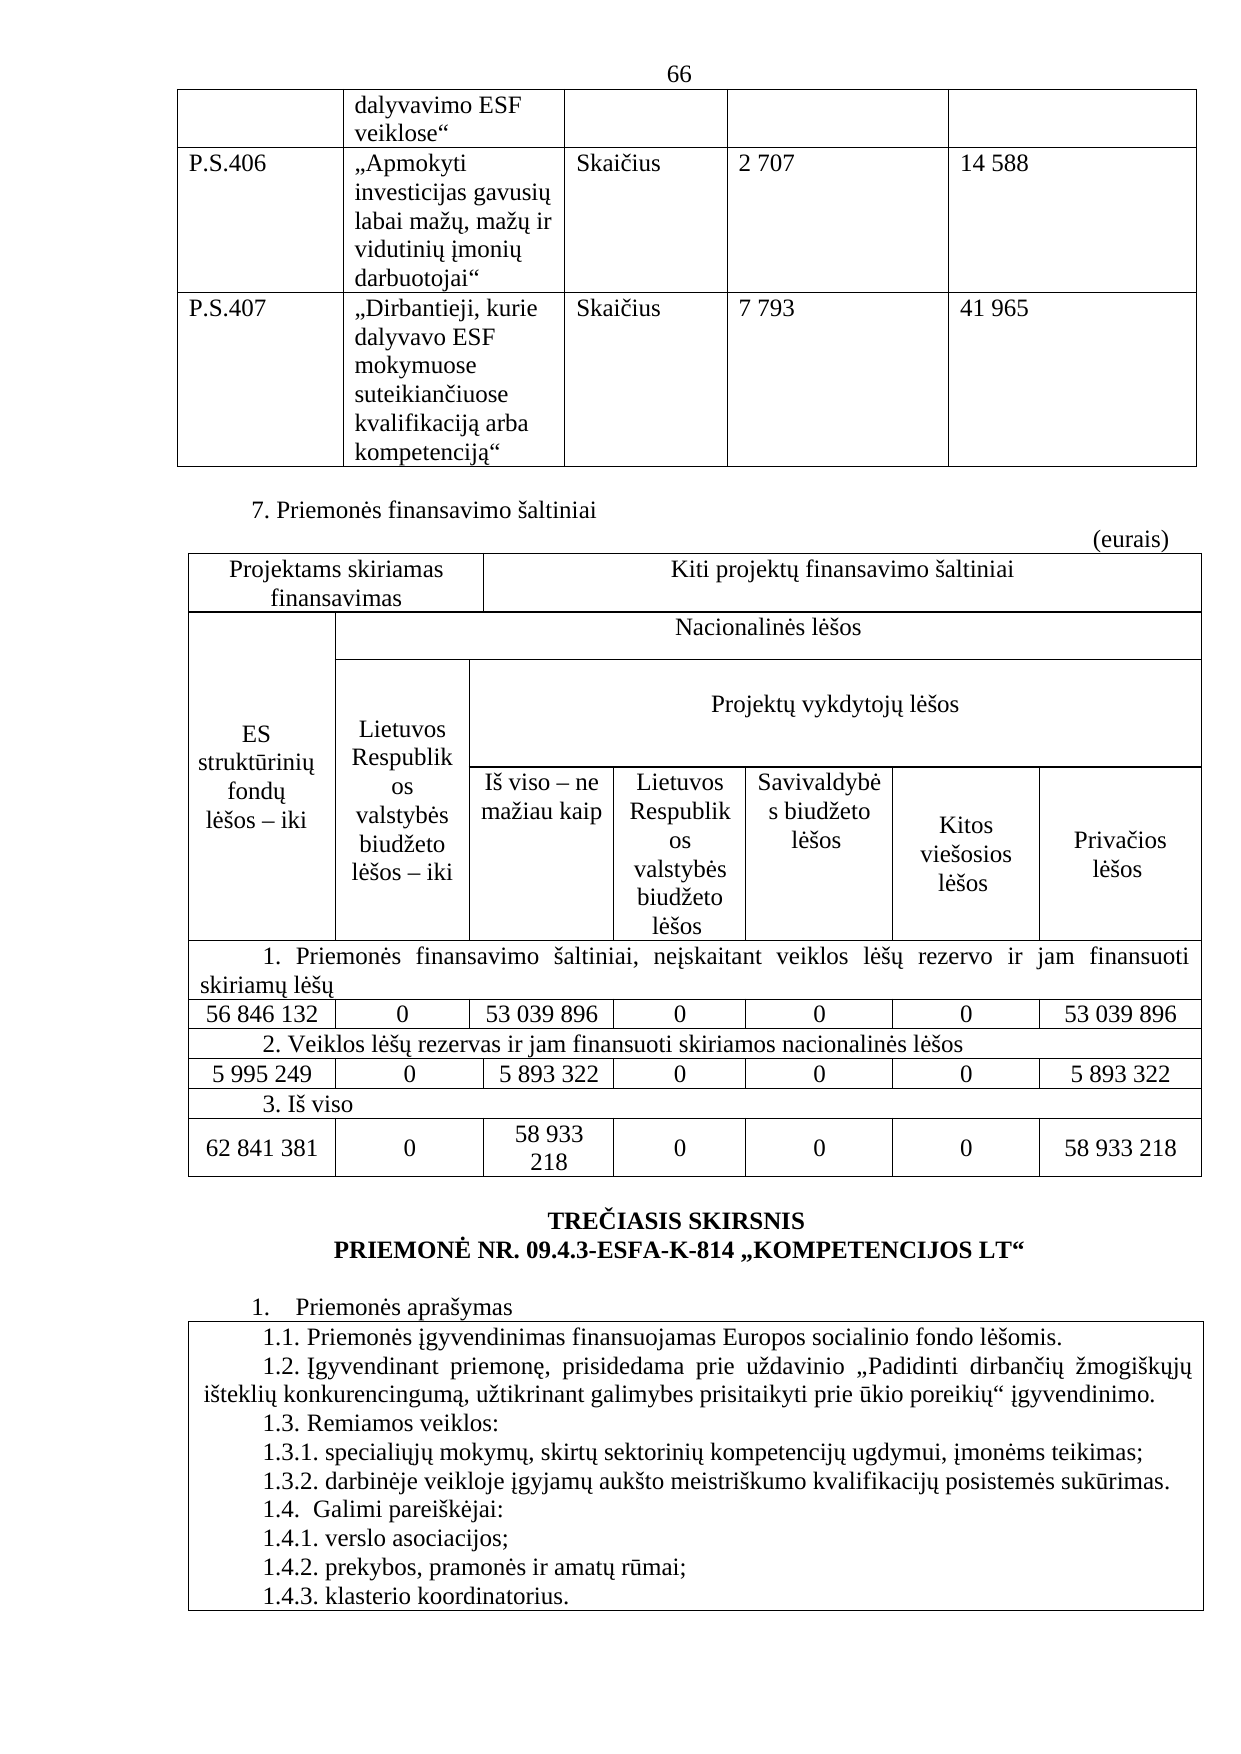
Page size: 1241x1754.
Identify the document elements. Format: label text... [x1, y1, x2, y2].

table_header Projektams skiriamas finansavimas [189, 554, 483, 611]
table_cell 5 893 322 [484, 1059, 613, 1088]
table_header 1.1. Priemonės įgyvendinimas finansuojamas Europos socialinio fondo lėšomis. [189, 1322, 1203, 1351]
table_cell [949, 90, 1196, 147]
table_cell 0 [336, 1119, 483, 1176]
table_cell Skaičius [565, 293, 727, 466]
table_cell P.S.407 [178, 293, 343, 466]
table_cell 62 841 381 [189, 1119, 335, 1176]
table_cell 0 [614, 1119, 745, 1176]
table_cell 2 707 [728, 148, 948, 292]
table_cell [728, 90, 948, 147]
text PRIEMONĖ NR. 09.4.3-ESFA-K-814 „KOMPETENCIJOS lt“ [177, 1235, 1181, 1263]
table_cell 1. Priemonės finansavimo šaltiniai, neįskaitant veiklos lėšų rezervo ir jam finansuoti skiriamų lėšų [189, 941, 1201, 998]
table_cell Projektų vykdytojų lėšos [470, 660, 1201, 766]
table_cell Savivaldybės biudžeto lėšos [746, 768, 892, 940]
table_cell „Apmokyti investicijas gavusių labai mažų, mažų ir vidutinių įmonių darbuotojai“ [344, 148, 564, 292]
table_cell 1.2. Įgyvendinant priemonę, prisidedama prie uždavinio „Padidinti dirbančių žmogiškųjų išteklių konkurencingumą, užtikrinant galimybes prisitaikyti prie ūkio poreikių“ įgyvendinimo. [189, 1351, 1203, 1408]
table_header Kiti projektų finansavimo šaltiniai [484, 554, 1201, 611]
table_cell [178, 90, 343, 147]
table_cell Nacionalinės lėšos [336, 613, 1201, 659]
table_cell „Dirbantieji, kurie dalyvavo ESF mokymuose suteikiančiuose kvalifikaciją arba kompetenciją“ [344, 293, 564, 466]
table_cell 0 [336, 1000, 469, 1028]
table_cell 2. Veiklos lėšų rezervas ir jam finansuoti skiriamos nacionalinės lėšos [189, 1029, 1201, 1058]
table_cell Iš viso – ne mažiau kaip [470, 768, 613, 940]
table_cell 0 [614, 1059, 745, 1088]
table_cell 0 [893, 1119, 1039, 1176]
table_cell 3. Iš viso [189, 1089, 1201, 1118]
table_cell 0 [746, 1119, 892, 1176]
table_cell 1.3. Remiamos veiklos: 1.3.1. specialiųjų mokymų, skirtų sektorinių kompetencijų ugdymui, įmonėms teikimas; 1.3.2. darbinėje veikloje įgyjamų aukšto meistriškumo kvalifikacijų posistemės sukūrimas. [189, 1408, 1203, 1494]
table_cell 1.4. Galimi pareiškėjai: 1.4.1. verslo asociacijos; 1.4.2. prekybos, pramonės ir amatų rūmai; 1.4.3. klasterio koordinatorius. [189, 1495, 1203, 1609]
table_cell [565, 90, 727, 147]
table_cell 56 846 132 [189, 1000, 335, 1028]
table_cell 58 933 218 [1040, 1119, 1201, 1176]
text TREČIASIS SKIRSNIS [177, 1206, 1181, 1235]
table_cell P.S.406 [178, 148, 343, 292]
text 7. Priemonės finansavimo šaltiniai [251, 495, 1181, 524]
table_cell Skaičius [565, 148, 727, 292]
table_cell Lietuvos Respublikos valstybės biudžeto lėšos – iki [336, 660, 469, 940]
table_cell 0 [893, 1059, 1039, 1088]
table_cell 5 995 249 [189, 1059, 335, 1088]
table_cell 0 [746, 1000, 892, 1028]
table_cell Lietuvos Respublikos valstybės biudžeto lėšos [614, 768, 745, 940]
table_cell 7 793 [728, 293, 948, 466]
table_cell 14 588 [949, 148, 1196, 292]
table_cell ES struktūrinių fondų lėšos – iki [189, 613, 335, 940]
table_cell dalyvavimo ESF veiklose“ [344, 90, 564, 147]
text 1. Priemonės aprašymas [251, 1292, 1181, 1321]
text (eurais) [177, 524, 1181, 553]
table_cell 58 933 218 [484, 1119, 613, 1176]
table_cell 5 893 322 [1040, 1059, 1201, 1088]
table_cell 0 [614, 1000, 745, 1028]
table_cell 0 [336, 1059, 483, 1088]
table_cell 53 039 896 [470, 1000, 613, 1028]
table_cell 41 965 [949, 293, 1196, 466]
table_cell Privačios lėšos [1040, 768, 1201, 940]
table_cell 0 [746, 1059, 892, 1088]
table_cell 53 039 896 [1040, 1000, 1201, 1028]
table_cell 0 [893, 1000, 1039, 1028]
table_cell Kitos viešosios lėšos [893, 768, 1039, 940]
